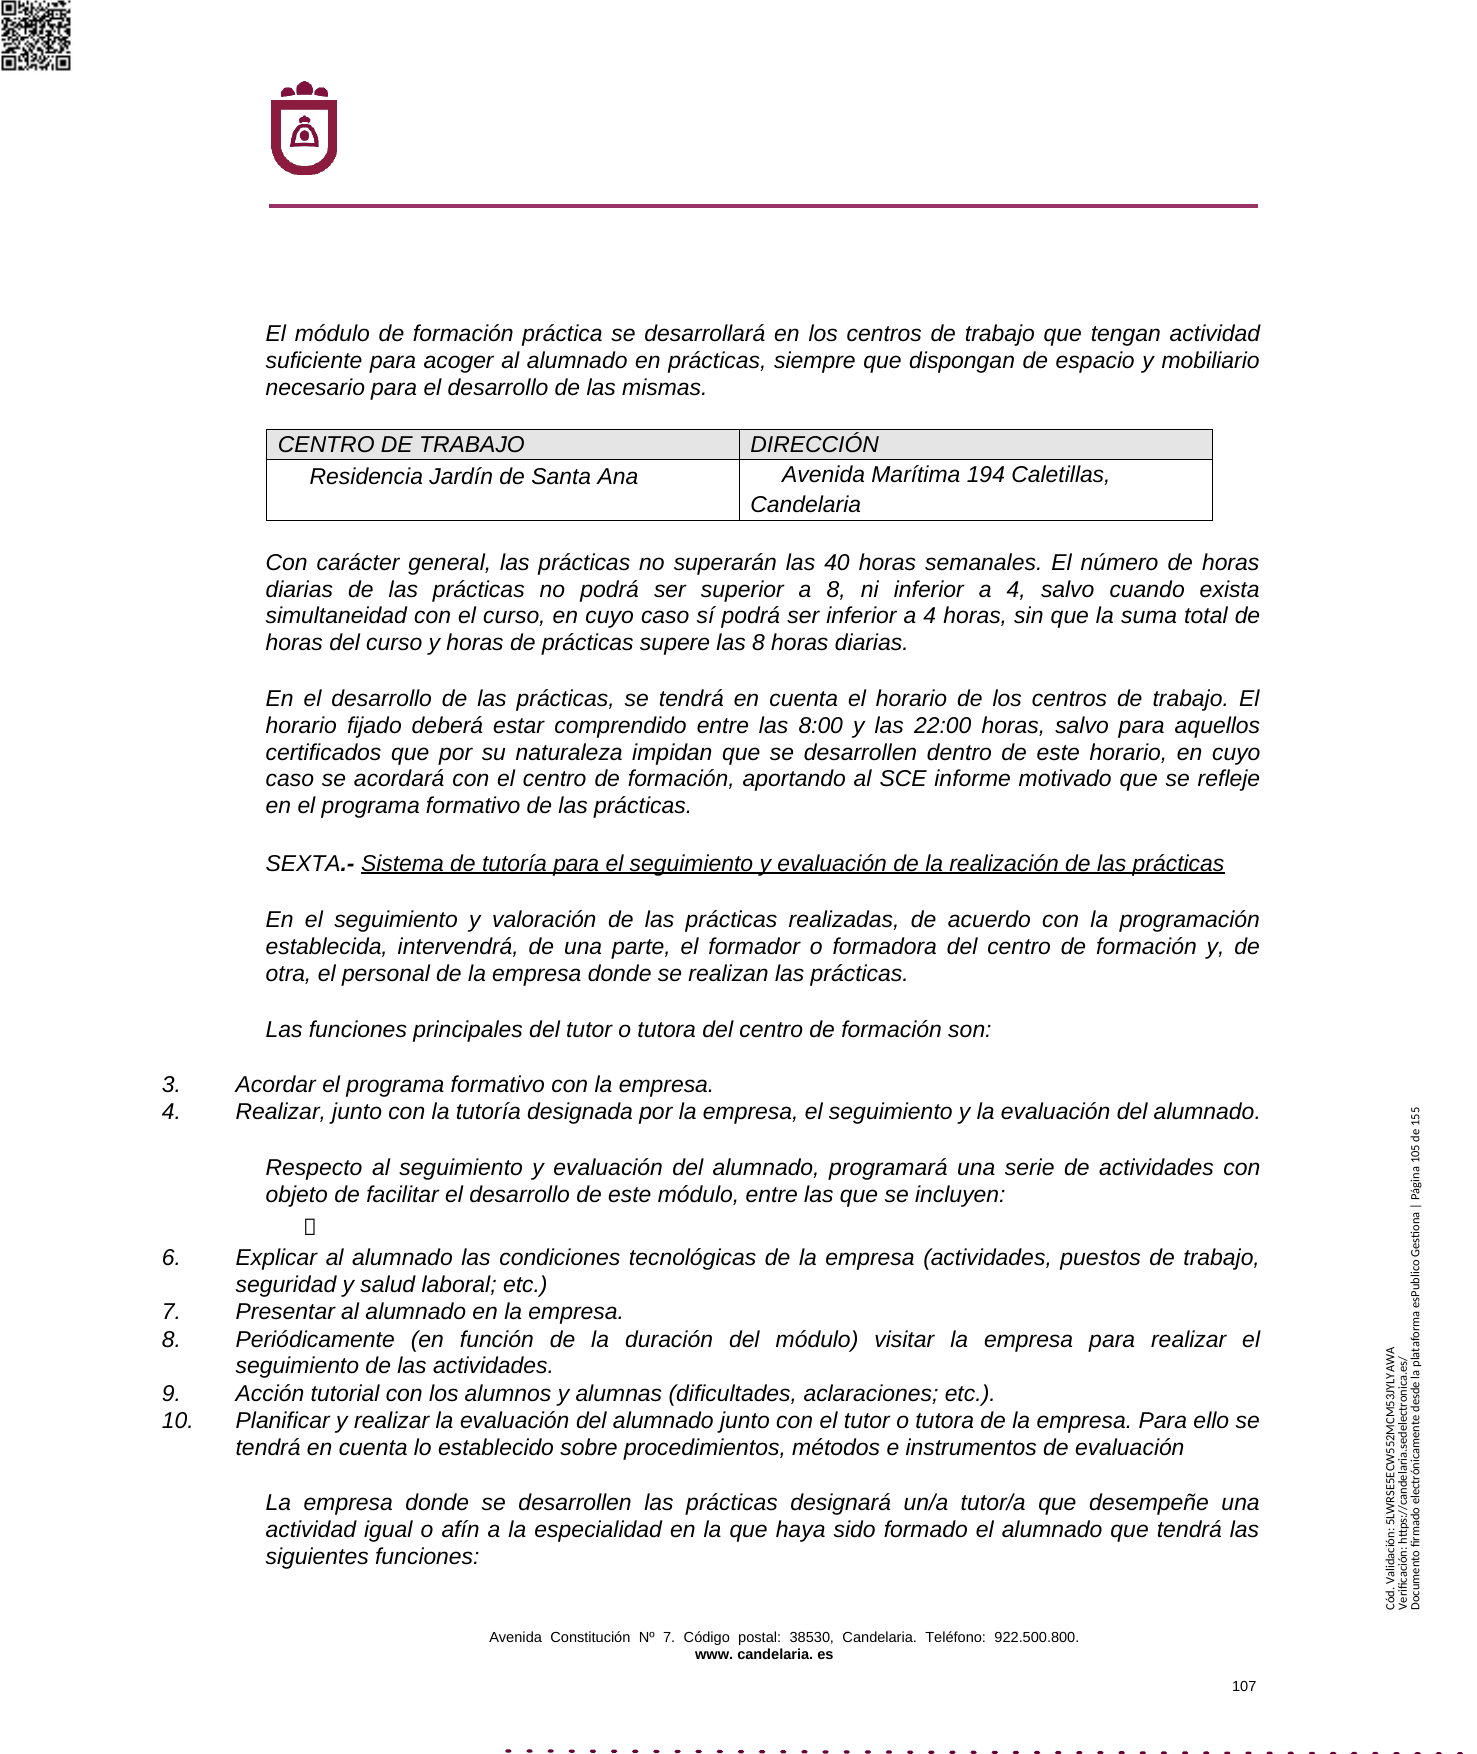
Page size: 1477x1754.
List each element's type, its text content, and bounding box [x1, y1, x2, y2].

text En el desarrollo de las prácticas, se tendrá en cuenta el horario de los centros de trabajo. El horario fijado deberá estar comprendido entre las 8:00 y las 22:00 horas, salvo para aquellos certificados que por su naturaleza impidan que se desarrollen dentro de este horario, en cuyo caso se acordará con el centro de formación, aportando al SCE informe motivado que se refleje en el programa formativo de las prácticas. [265, 685, 1263, 819]
text La empresa donde se desarrollen las prácticas designará un/a tutor/a que desempeñe una actividad igual o afín a la especialidad en la que haya sido formado el alumnado que tendrá las siguientes funciones: [265, 1489, 1263, 1569]
text El módulo de formación práctica se desarrollará en los centros de trabajo que tengan actividad suficiente para acoger al alumnado en prácticas, siempre que dispongan de espacio y mobiliario necesario para el desarrollo de las mismas. [265, 320, 1263, 400]
table_cell Residencia Jardín de Santa Ana [267, 460, 739, 519]
list Acordar el programa formativo con la empresa. [162, 1071, 1263, 1097]
text Las funciones principales del tutor o tutora del centro de formación son: [265, 1016, 1263, 1042]
text  [303, 1211, 1300, 1242]
text Con carácter general, las prácticas no superarán las 40 horas semanales. El número de horas diarias de las prácticas no podrá ser superior a 8, ni inferior a 4, salvo cuando exista simultaneidad con el curso, en cuyo caso sí podrá ser inferior a 4 horas, sin que la suma total de horas del curso y horas de prácticas supere las 8 horas diarias. [265, 549, 1263, 656]
list Realizar, junto con la tutoría designada por la empresa, el seguimiento y la evaluación del alumnado. [162, 1098, 1263, 1125]
table_header DIRECCIÓN [740, 430, 1212, 459]
text En el seguimiento y valoración de las prácticas realizadas, de acuerdo con la programación establecida, intervendrá, de una parte, el formador o formadora del centro de formación y, de otra, el personal de la empresa donde se realizan las prácticas. [265, 906, 1263, 987]
list Periódicamente (en función de la duración del módulo) visitar la empresa para realizar el seguimiento de las actividades. [162, 1326, 1263, 1379]
text Respecto al seguimiento y evaluación del alumnado, programará una serie de actividades con objeto de facilitar el desarrollo de este módulo, entre las que se incluyen: [265, 1154, 1263, 1207]
list Planificar y realizar la evaluación del alumnado junto con el tutor o tutora de la empresa. Para ello se tendrá en cuenta lo establecido sobre procedimientos, métodos e instrumentos de evaluación [162, 1407, 1263, 1460]
table_cell Avenida Marítima 194 Caletillas, Candelaria [740, 460, 1212, 519]
list Explicar al alumnado las condiciones tecnológicas de la empresa (actividades, puestos de trabajo, seguridad y salud laboral; etc.) [162, 1244, 1263, 1297]
list Presentar al alumnado en la empresa. [162, 1298, 1263, 1324]
table_header CENTRO DE TRABAJO [267, 430, 739, 459]
list Acción tutorial con los alumnos y alumnas (dificultades, aclaraciones; etc.). [162, 1380, 1263, 1406]
text SEXTA.- Sistema de tutoría para el seguimiento y evaluación de la realización de las prácticas [265, 848, 1264, 876]
